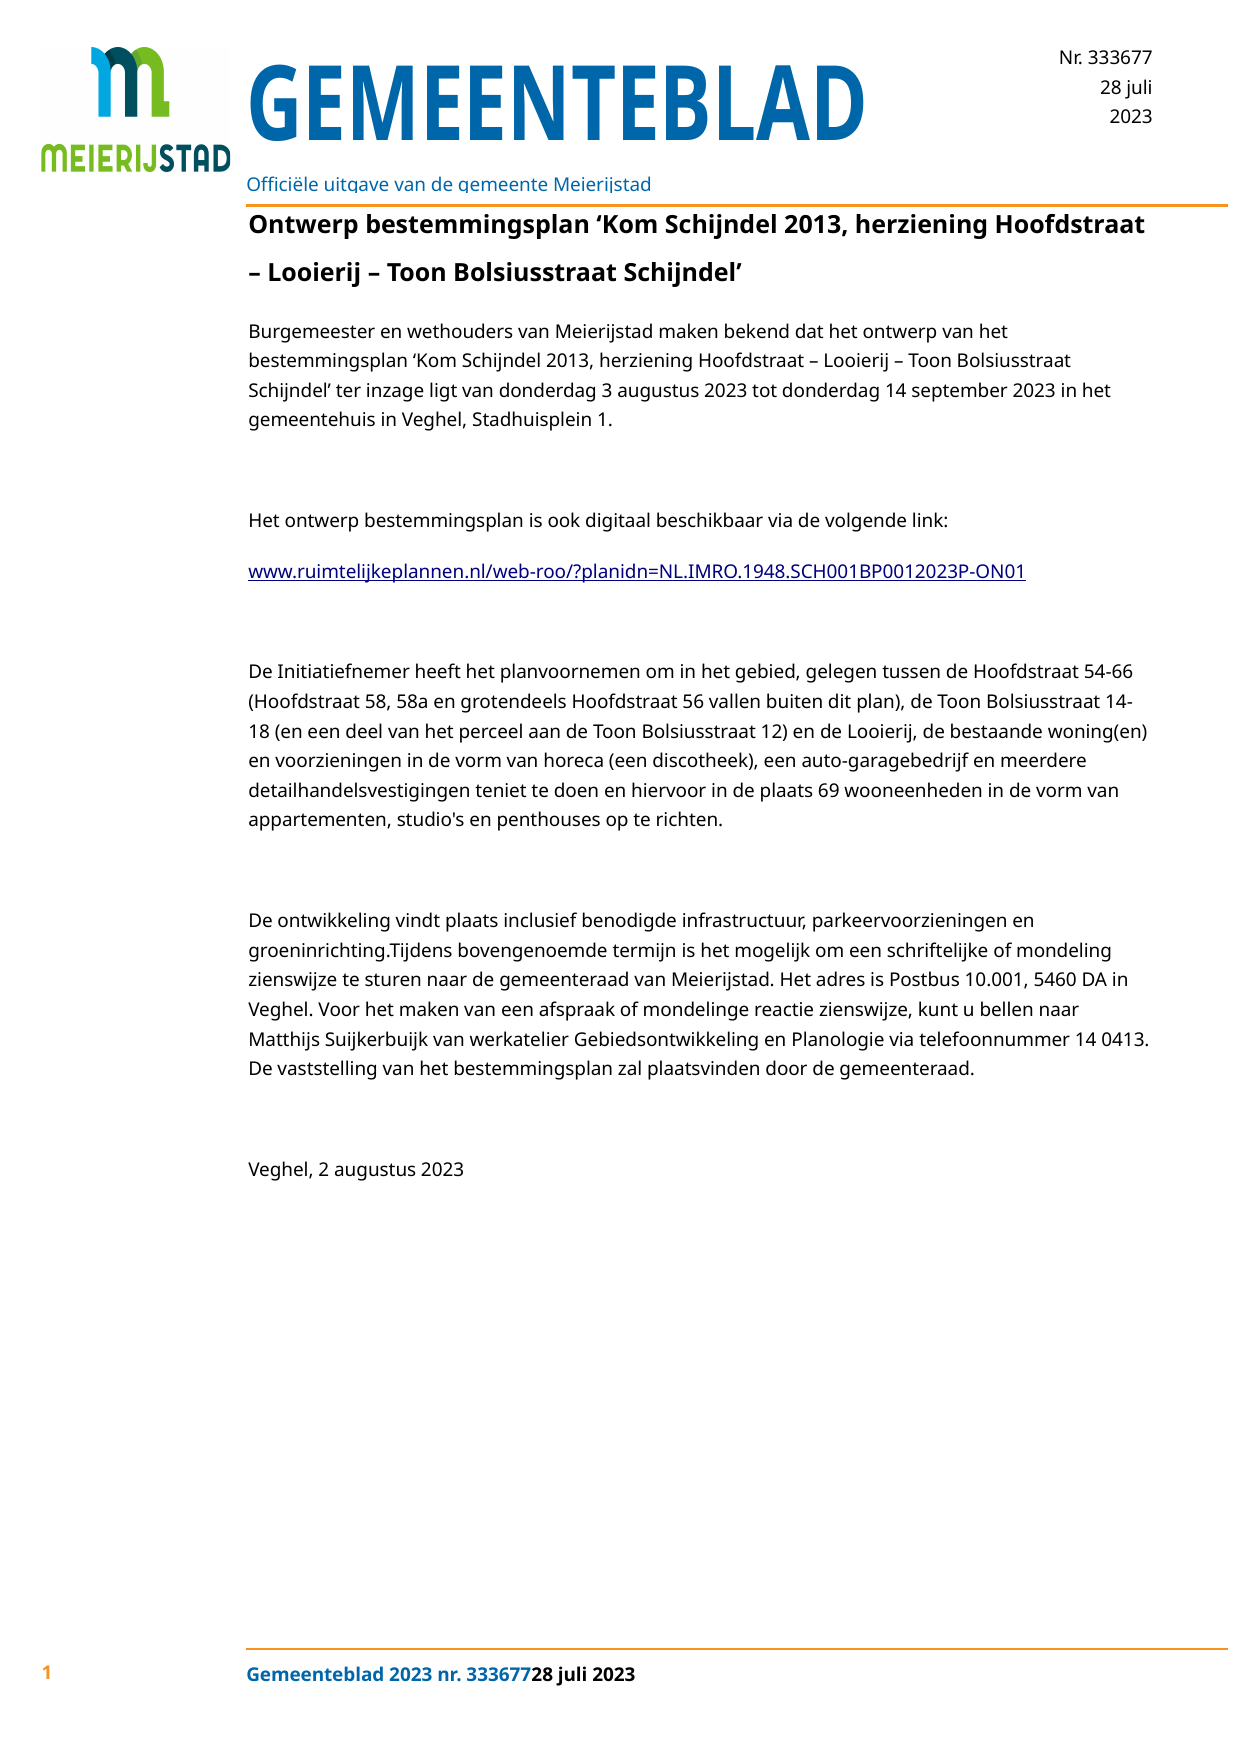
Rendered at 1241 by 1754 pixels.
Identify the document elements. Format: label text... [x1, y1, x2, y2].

text Ontwerp bestemmingsplan ‘Kom Schijndel 2013, herziening Hoofdstraat – Looierij – Toon Bolsiusstraat Schijndel’ [248, 207, 1152, 288]
text De Initiatiefnemer heeft het planvoornemen om in het gebied, gelegen tussen de Hoofdstraat 54-66 (Hoofdstraat 58, 58a en grotendeels Hoofdstraat 56 vallen buiten dit plan), de Toon Bolsiusstraat 14-18 (en een deel van het perceel aan de Toon Bolsiusstraat 12) en de Looierij, de bestaande woning(en) en voorzieningen in de vorm van horeca (een discotheek), een auto-garagebedrijf en meerdere detailhandelsvestigingen teniet te doen en hiervoor in de plaats 69 wooneenheden in de vorm van appartementen, studio's en penthouses op te richten. [248, 659, 1152, 832]
text Veghel, 2 augustus 2023 [248, 1156, 1152, 1182]
text www.ruimtelijkeplannen.nl/web-roo/?planidn=NL.IMRO.1948.SCH001BP0012023P-ON01 [248, 558, 1152, 584]
picture [41, 47, 231, 172]
text Burgemeester en wethouders van Meierijstad maken bekend dat het ontwerp van het bestemmingsplan ‘Kom Schijndel 2013, herziening Hoofdstraat – Looierij – Toon Bolsiusstraat Schijndel’ ter inzage ligt van donderdag 3 augustus 2023 tot donderdag 14 september 2023 in het gemeentehuis in Veghel, Stadhuisplein 1. [248, 318, 1152, 432]
text De ontwikkeling vindt plaats inclusief benodigde infrastructuur, parkeervoorzieningen en groeninrichting.Tijdens bovengenoemde termijn is het mogelijk om een schriftelijke of mondeling zienswijze te sturen naar de gemeenteraad van Meierijstad. Het adres is Postbus 10.001, 5460 DA in Veghel. Voor het maken van een afspraak of mondelinge reactie zienswijze, kunt u bellen naar Matthijs Suijkerbuijk van werkatelier Gebiedsontwikkeling en Planologie via telefoonnummer 14 0413. De vaststelling van het bestemmingsplan zal plaatsvinden door de gemeenteraad. [248, 907, 1152, 1081]
text Het ontwerp bestemmingsplan is ook digitaal beschikbaar via de volgende link: [248, 507, 1152, 533]
